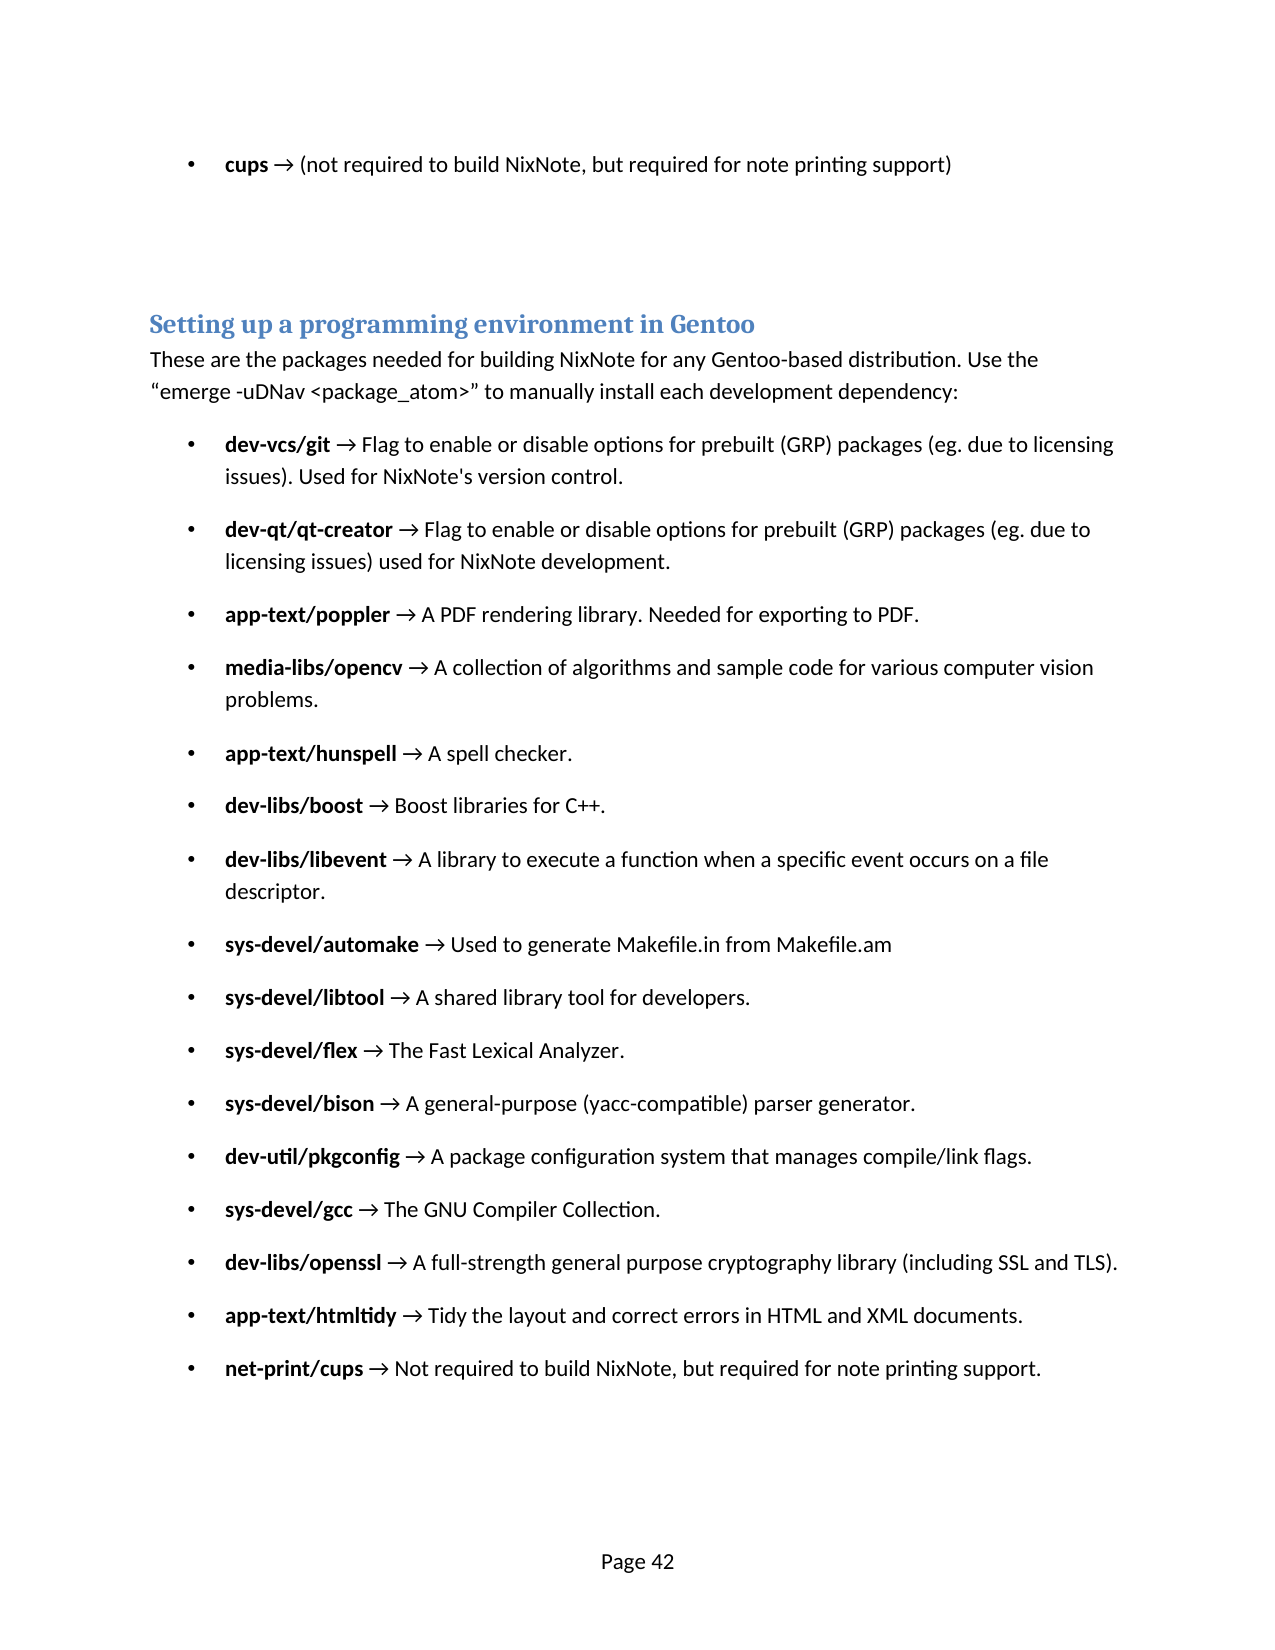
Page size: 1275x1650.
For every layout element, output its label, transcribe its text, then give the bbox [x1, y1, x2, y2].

list dev-libs/openssl → A full-strength general purpose cryptography library (including SSL and TLS). [187, 1248, 1125, 1276]
list dev-util/pkgconfig → A package configuration system that manages compile/link flags. [187, 1142, 1125, 1170]
list sys-devel/automake → Used to generate Makefile.in from Makefile.am [187, 930, 1125, 958]
list cups → (not required to build NixNote, but required for note printing support) [187, 150, 1125, 178]
list dev-qt/qt-creator → Flag to enable or disable options for prebuilt (GRP) packages (eg. due to licensing issues) used for NixNote development. [187, 515, 1125, 575]
list dev-libs/libevent → A library to execute a function when a specific event occurs on a file descriptor. [187, 845, 1125, 905]
list app-text/poppler → A PDF rendering library. Needed for exporting to PDF. [187, 600, 1125, 628]
list app-text/hunspell → A spell checker. [187, 739, 1125, 767]
list sys-devel/gcc → The GNU Compiler Collection. [187, 1195, 1125, 1223]
list media-libs/opencv → A collection of algorithms and sample code for various computer vision problems. [187, 653, 1125, 714]
list sys-devel/libtool → A shared library tool for developers. [187, 983, 1125, 1011]
text These are the packages needed for building NixNote for any Gentoo-based distribution. Use the “emerge -uDNav <package_atom>” to manually install each development dependency: [150, 345, 1125, 405]
subtitle Setting up a programming environment in Gentoo [150, 309, 1125, 340]
list dev-libs/boost → Boost libraries for C++. [187, 792, 1125, 820]
list sys-devel/flex → The Fast Lexical Analyzer. [187, 1036, 1125, 1064]
list sys-devel/bison → A general-purpose (yacc-compatible) parser generator. [187, 1089, 1125, 1117]
list dev-vcs/git → Flag to enable or disable options for prebuilt (GRP) packages (eg. due to licensing issues). Used for NixNote's version control. [187, 430, 1125, 490]
list net-print/cups → Not required to build NixNote, but required for note printing support. [187, 1354, 1125, 1382]
list app-text/htmltidy → Tidy the layout and correct errors in HTML and XML documents. [187, 1301, 1125, 1329]
